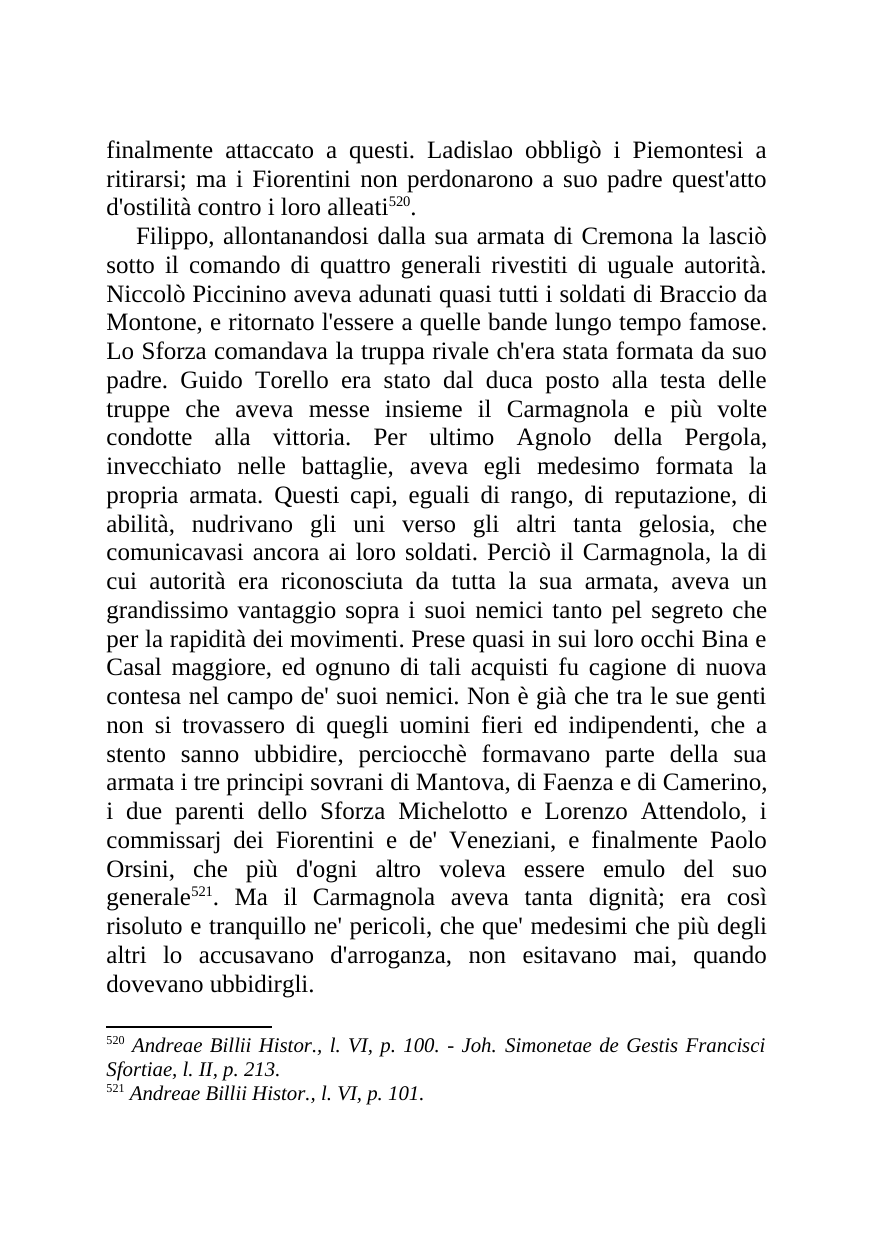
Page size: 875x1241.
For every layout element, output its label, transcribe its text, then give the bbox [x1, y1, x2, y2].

text Andreae Billii Histor., l. VI, p. 100. - Joh. Simonetae de Gestis Francisci Sfortiae, l. II, p. 213. [106, 1033, 768, 1081]
text Filippo, allontanandosi dalla sua armata di Cremona la lasciò sotto il comando di quattro generali rivestiti di uguale autorità. Niccolò Piccinino aveva adunati quasi tutti i soldati di Braccio da Montone, e ritornato l'essere a quelle bande lungo tempo famose. Lo Sforza comandava la truppa rivale ch'era stata formata da suo padre. Guido Torello era stato dal duca posto alla testa delle truppe che aveva messe insieme il Carmagnola e più volte condotte alla vittoria. Per ultimo Agnolo della Pergola, invecchiato nelle battaglie, aveva egli medesimo formata la propria armata. Questi capi, eguali di rango, di reputazione, di abilità, nudrivano gli uni verso gli altri tanta gelosia, che comunicavasi ancora ai loro soldati. Perciò il Carmagnola, la di cui autorità era riconosciuta da tutta la sua armata, aveva un grandissimo vantaggio sopra i suoi nemici tanto pel segreto che per la rapidità dei movimenti. Prese quasi in sui loro occhi Bina e Casal maggiore, ed ognuno di tali acquisti fu cagione di nuova contesa nel campo de' suoi nemici. Non è già che tra le sue genti non si trovassero di quegli uomini fieri ed indipendenti, che a stento sanno ubbidire, perciocchè formavano parte della sua armata i tre principi sovrani di Mantova, di Faenza e di Camerino, i due parenti dello Sforza Michelotto e Lorenzo Attendolo, i commissarj dei Fiorentini e de' Veneziani, e finalmente Paolo Orsini, che più d'ogni altro voleva essere emulo del suo generale. Ma il Carmagnola aveva tanta dignità; era così risoluto e tranquillo ne' pericoli, che que' medesimi che più degli altri lo accusavano d'arroganza, non esitavano mai, quando dovevano ubbidirgli. [106, 221, 768, 997]
text finalmente attaccato a questi. Ladislao obbligò i Piemontesi a ritirarsi; ma i Fiorentini non perdonarono a suo padre quest'atto d'ostilità contro i loro alleati. [106, 135, 768, 221]
text Andreae Billii Histor., l. VI, p. 101. [106, 1081, 768, 1105]
